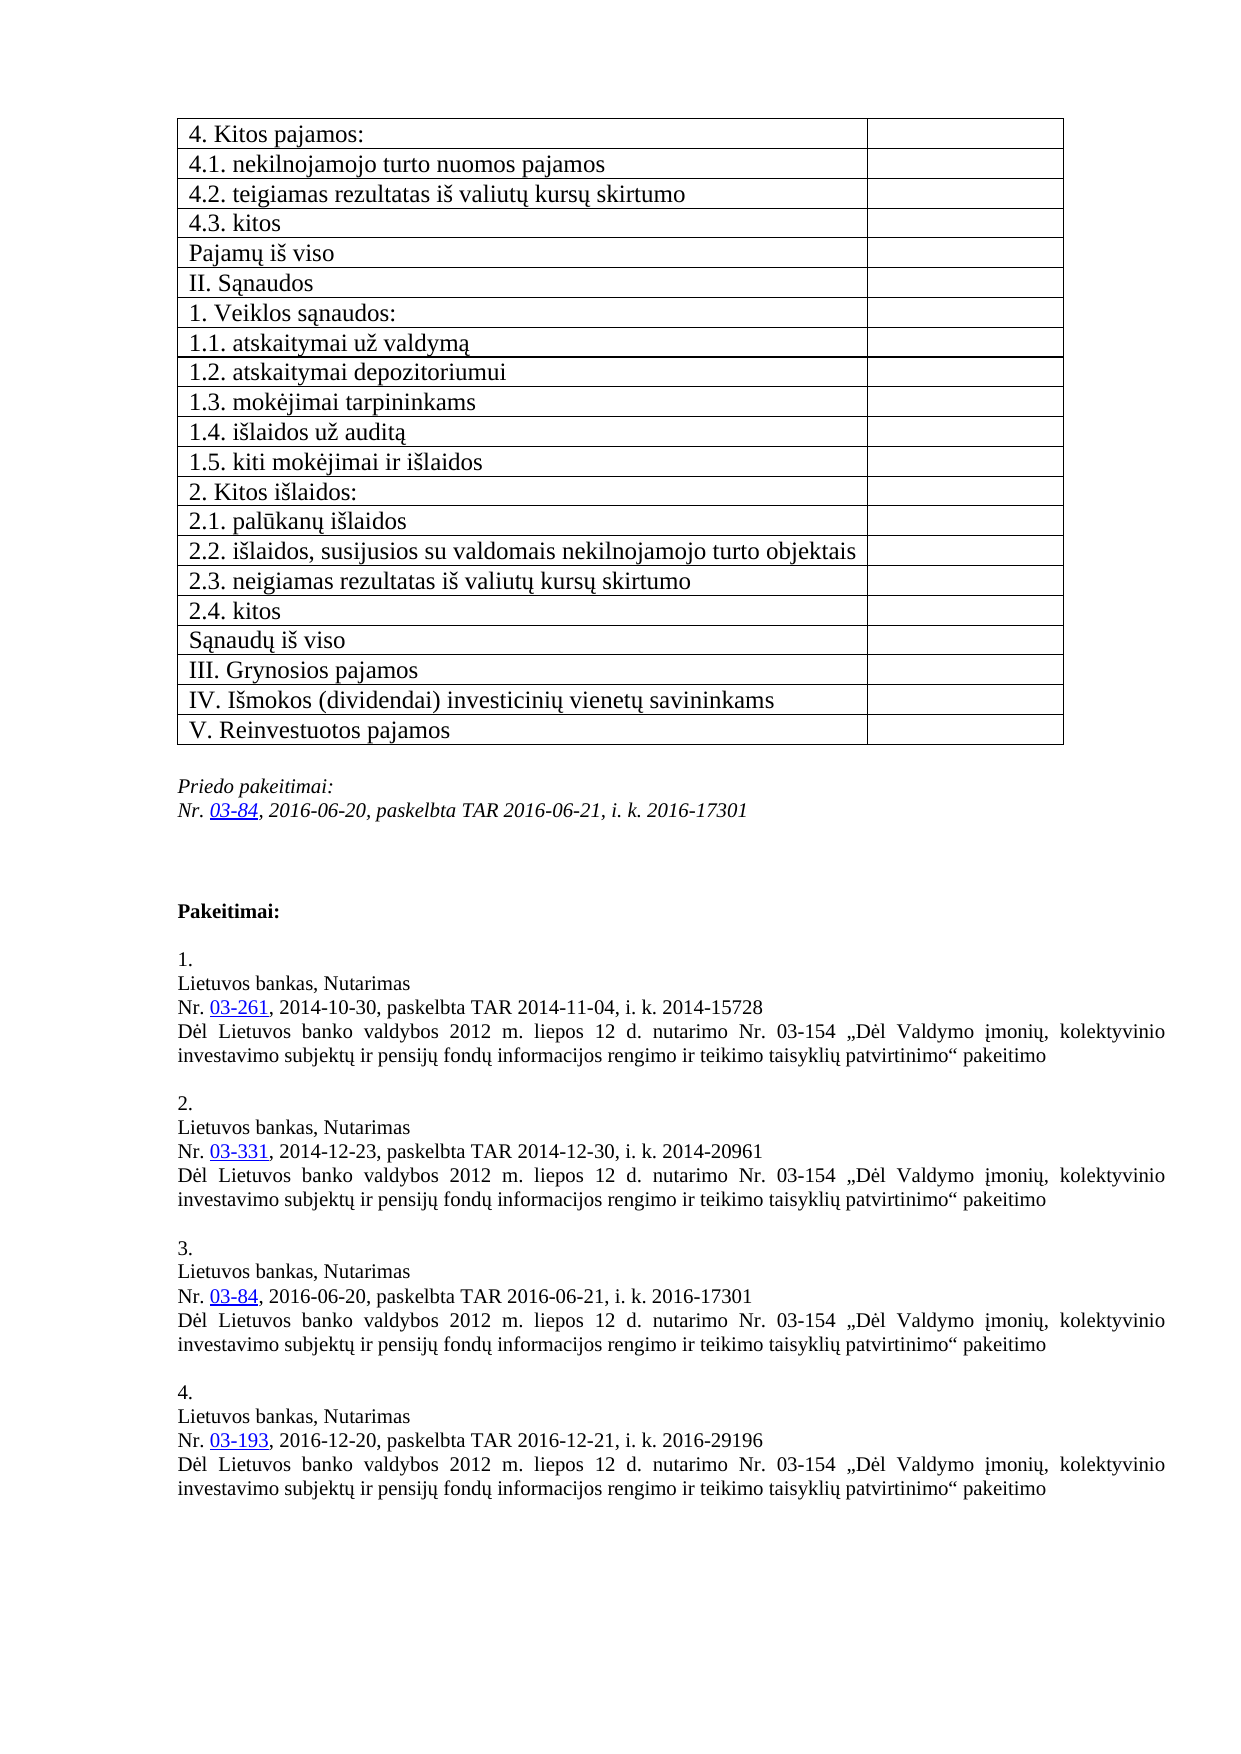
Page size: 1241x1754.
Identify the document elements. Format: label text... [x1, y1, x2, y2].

table_cell II. Sąnaudos [178, 268, 867, 297]
table_cell 1.1. atskaitymai už valdymą [178, 328, 867, 356]
text Lietuvos bankas, Nutarimas [177, 1115, 1166, 1139]
table_cell [868, 119, 1063, 148]
text Dėl Lietuvos banko valdybos 2012 m. liepos 12 d. nutarimo Nr. 03-154 „Dėl Valdymo įmonių, kolektyvinio investavimo subjektų ir pensijų fondų informacijos rengimo ir teikimo taisyklių patvirtinimo“ pakeitimo [177, 1163, 1166, 1211]
table_cell [868, 149, 1063, 178]
text Dėl Lietuvos banko valdybos 2012 m. liepos 12 d. nutarimo Nr. 03-154 „Dėl Valdymo įmonių, kolektyvinio investavimo subjektų ir pensijų fondų informacijos rengimo ir teikimo taisyklių patvirtinimo“ pakeitimo [177, 1308, 1166, 1356]
table_cell 2.2. išlaidos, susijusios su valdomais nekilnojamojo turto objektais [178, 536, 867, 565]
text 2. [177, 1091, 1166, 1115]
table_cell 2.3. neigiamas rezultatas iš valiutų kursų skirtumo [178, 566, 867, 595]
table_cell [868, 179, 1063, 207]
table_cell [868, 328, 1063, 356]
table_cell [868, 596, 1063, 624]
table_cell [868, 268, 1063, 297]
table_cell [868, 655, 1063, 684]
table_cell [868, 477, 1063, 505]
table_cell Pajamų iš viso [178, 238, 867, 267]
text Nr. 03-84, 2016-06-20, paskelbta TAR 2016-06-21, i. k. 2016-17301 [177, 798, 1166, 822]
text Lietuvos bankas, Nutarimas [177, 1404, 1166, 1428]
table_cell [868, 209, 1063, 237]
table_cell IV. Išmokos (dividendai) investicinių vienetų savininkams [178, 685, 867, 714]
table_cell [868, 506, 1063, 535]
table_cell [868, 447, 1063, 476]
table_cell 2.4. kitos [178, 596, 867, 624]
table_cell 2. Kitos išlaidos: [178, 477, 867, 505]
table_cell III. Grynosios pajamos [178, 655, 867, 684]
text Nr. 03-261, 2014-10-30, paskelbta TAR 2014-11-04, i. k. 2014-15728 [177, 995, 1166, 1019]
table_cell [868, 238, 1063, 267]
text 3. [177, 1235, 1166, 1259]
text Dėl Lietuvos banko valdybos 2012 m. liepos 12 d. nutarimo Nr. 03-154 „Dėl Valdymo įmonių, kolektyvinio investavimo subjektų ir pensijų fondų informacijos rengimo ir teikimo taisyklių patvirtinimo“ pakeitimo [177, 1452, 1166, 1500]
text 4. [177, 1380, 1166, 1404]
table_cell 4.2. teigiamas rezultatas iš valiutų kursų skirtumo [178, 179, 867, 207]
table_cell 1. Veiklos sąnaudos: [178, 298, 867, 327]
table_cell [868, 417, 1063, 446]
table_cell 1.2. atskaitymai depozitoriumui [178, 358, 867, 386]
text Nr. 03-331, 2014-12-23, paskelbta TAR 2014-12-30, i. k. 2014-20961 [177, 1139, 1166, 1163]
table_cell [868, 387, 1063, 416]
table_cell 4. Kitos pajamos: [178, 119, 867, 148]
table_cell [868, 298, 1063, 327]
table_cell [868, 626, 1063, 654]
text 1. [177, 947, 1166, 971]
table_cell 1.4. išlaidos už auditą [178, 417, 867, 446]
text Lietuvos bankas, Nutarimas [177, 971, 1166, 995]
table_cell 1.5. kiti mokėjimai ir išlaidos [178, 447, 867, 476]
text Pakeitimai: [177, 898, 1166, 923]
table_cell 4.3. kitos [178, 209, 867, 237]
text Dėl Lietuvos banko valdybos 2012 m. liepos 12 d. nutarimo Nr. 03-154 „Dėl Valdymo įmonių, kolektyvinio investavimo subjektų ir pensijų fondų informacijos rengimo ir teikimo taisyklių patvirtinimo“ pakeitimo [177, 1019, 1166, 1067]
table_cell [868, 715, 1063, 744]
table_cell V. Reinvestuotos pajamos [178, 715, 867, 744]
text Nr. 03-84, 2016-06-20, paskelbta TAR 2016-06-21, i. k. 2016-17301 [177, 1283, 1166, 1308]
text Nr. 03-193, 2016-12-20, paskelbta TAR 2016-12-21, i. k. 2016-29196 [177, 1428, 1166, 1452]
text Priedo pakeitimai: [177, 773, 1166, 798]
table_cell [868, 685, 1063, 714]
table_cell [868, 358, 1063, 386]
table_cell 1.3. mokėjimai tarpininkams [178, 387, 867, 416]
text Lietuvos bankas, Nutarimas [177, 1259, 1166, 1283]
table_cell 4.1. nekilnojamojo turto nuomos pajamos [178, 149, 867, 178]
table_cell [868, 536, 1063, 565]
table_cell 2.1. palūkanų išlaidos [178, 506, 867, 535]
table_cell [868, 566, 1063, 595]
table_cell Sąnaudų iš viso [178, 626, 867, 654]
